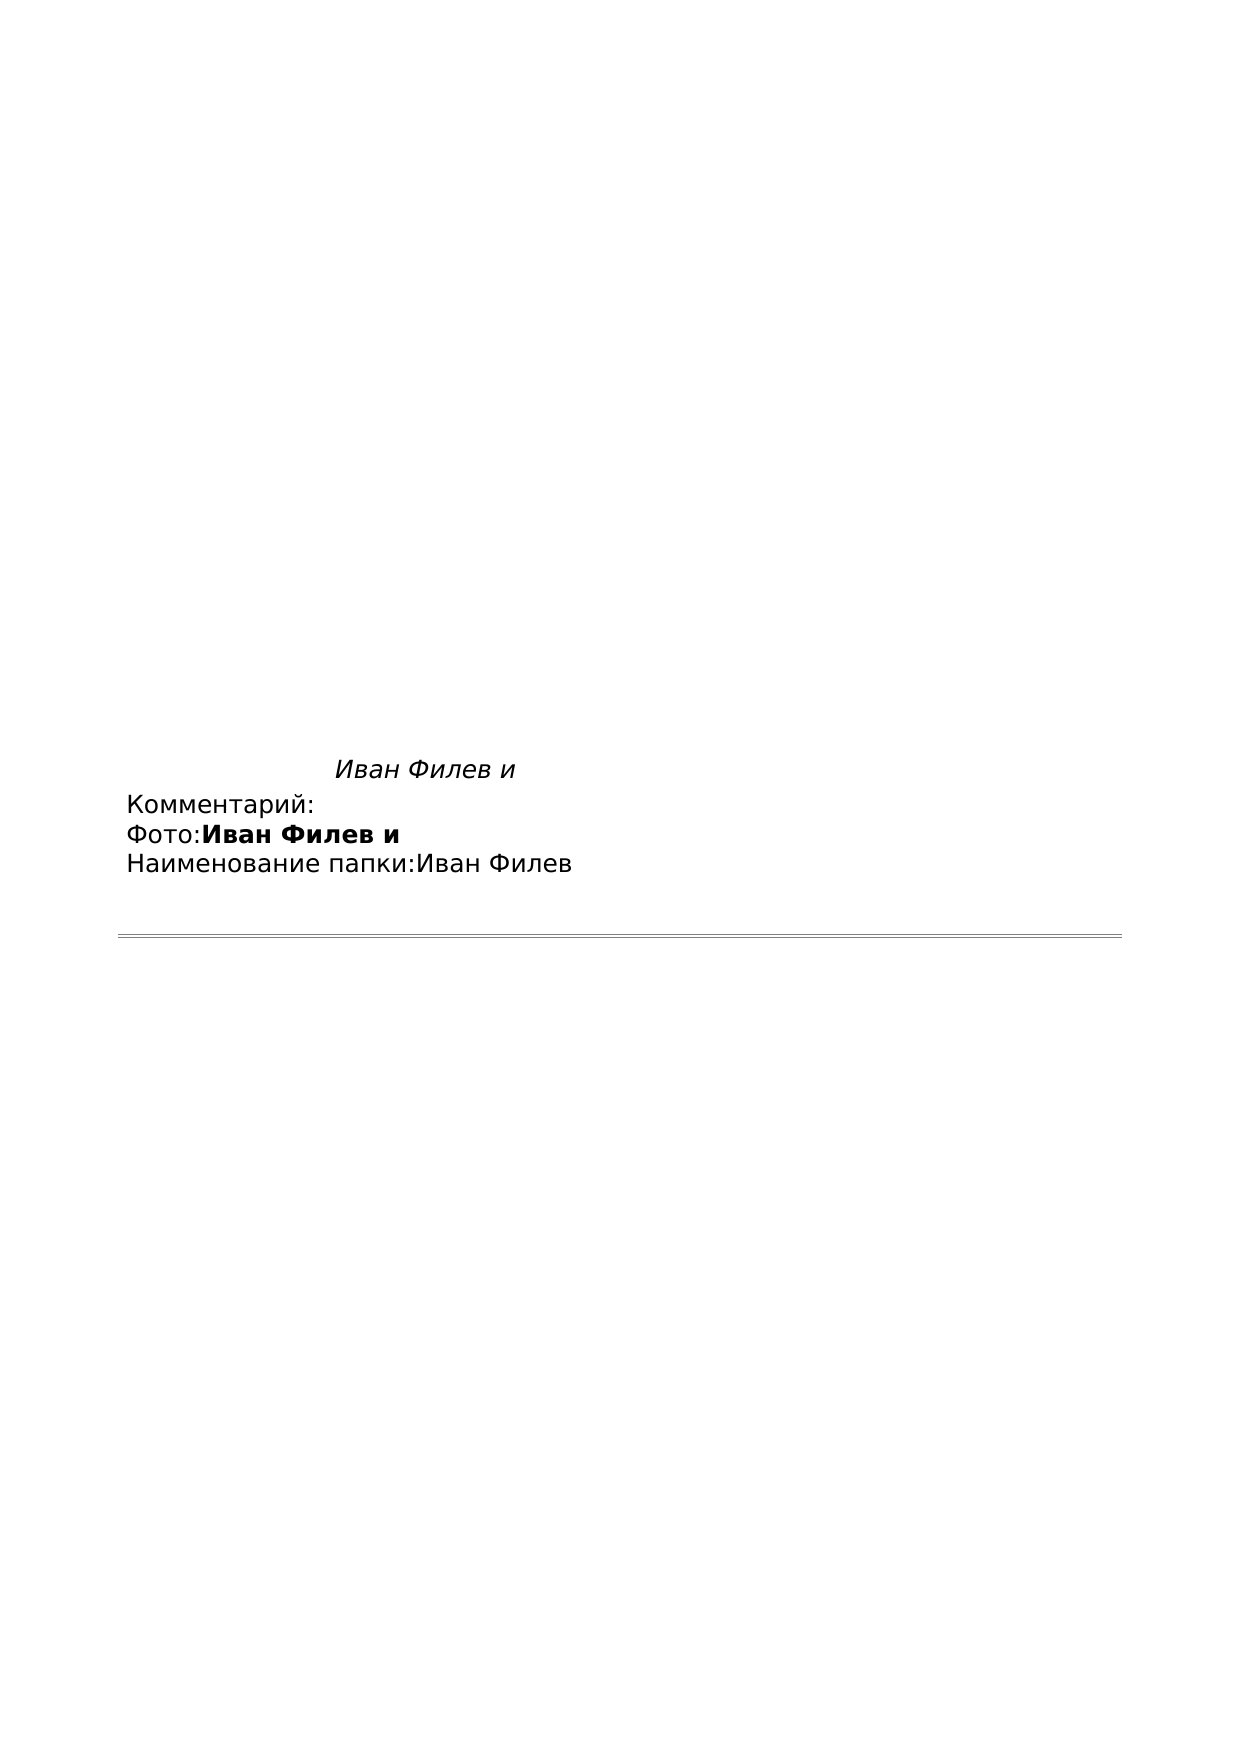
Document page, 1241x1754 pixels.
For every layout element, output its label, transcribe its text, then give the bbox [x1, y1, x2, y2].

text Комментарий: Фото:Иван Филев и Наименование папки:Иван Филев [118, 118, 1122, 907]
text Иван Филев и [118, 131, 743, 785]
